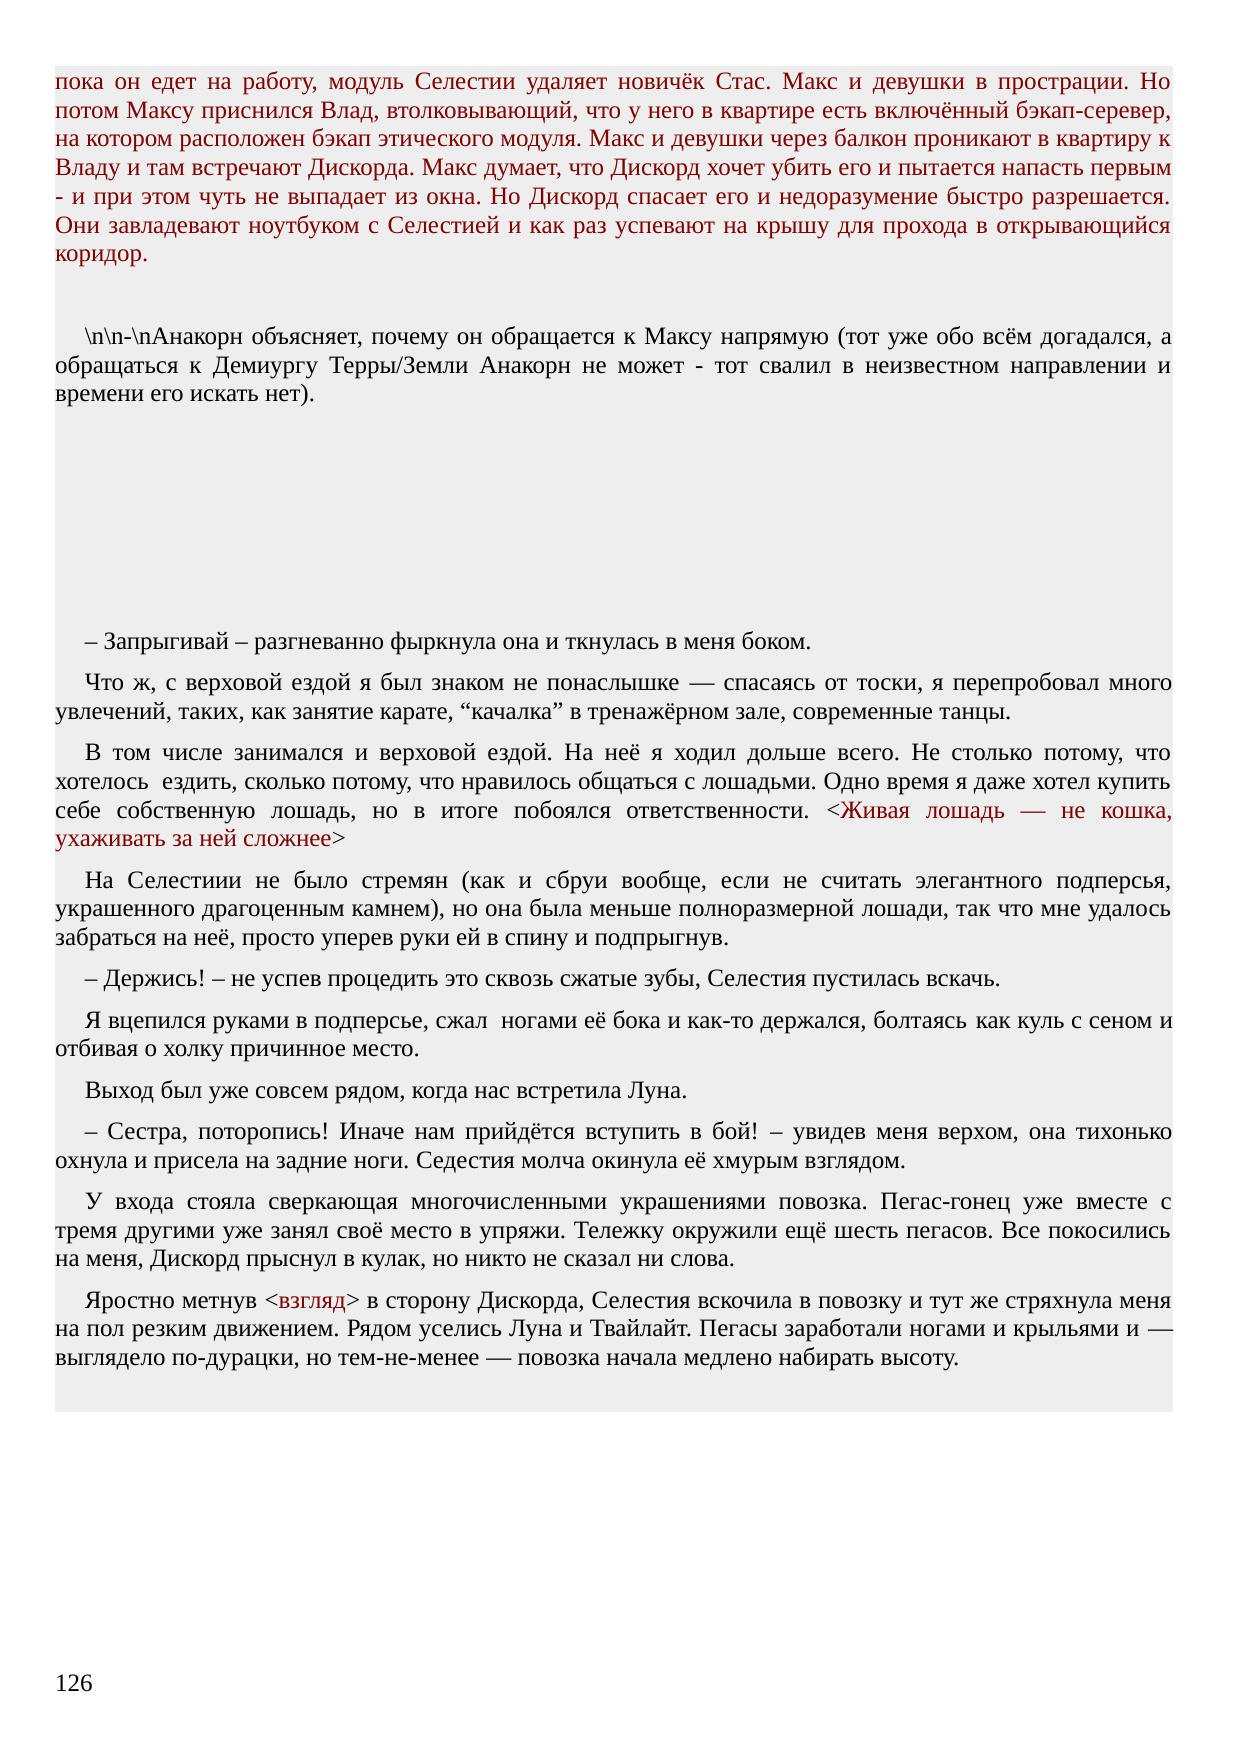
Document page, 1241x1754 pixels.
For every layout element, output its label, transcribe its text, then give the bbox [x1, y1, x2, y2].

text На Селестиии не было стремян (как и сбруи вообще, если не считать элегантного подперсья, украшенного драгоценным камнем), но она была меньше полноразмерной лошади, так что мне удалось забраться на неё, просто уперев руки ей в спину и подпрыгнув. [55, 865, 1173, 951]
text – Держись! – не успев процедить это сквозь сжатые зубы, Селестия пустилась вскачь. [55, 963, 1173, 992]
text \n\n-\nАнакорн объясняет, почему он обращается к Максу напрямую (тот уже обо всём догадался, а обращаться к Демиургу Терры/Земли Анакорн не может - тот свалил в неизвестном направлении и времени его искать нет). [55, 321, 1173, 407]
text – Сестра, поторопись! Иначе нам прийдётся вступить в бой! – увидев меня верхом, она тихонько охнула и присела на задние ноги. Седестия молча окинула её хмурым взглядом. [55, 1116, 1173, 1173]
text – Запрыгивай – разгневанно фыркнула она и ткнулась в меня боком. [55, 626, 1173, 655]
text В том числе занимался и верховой ездой. На неё я ходил дольше всего. Не столько потому, что хотелось ездить, сколько потому, что нравилось общаться с лошадьми. Одно время я даже хотел купить себе собственную лошадь, но в итоге побоялся ответственности. <Живая лошадь — не кошка, ухаживать за ней сложнее> [55, 737, 1173, 852]
text Я вцепился руками в подперсье, сжал ногами её бока и как-то держался, болтаясь как куль с сеном и отбивая о холку причинное место. [55, 1005, 1173, 1062]
text Выход был уже совсем рядом, когда нас встретила Луна. [55, 1075, 1173, 1103]
text пока он едет на работу, модуль Селестии удаляет новичёк Стас. Макс и девушки в прострации. Но потом Максу приснился Влад, втолковывающий, что у него в квартире есть включённый бэкап-серевер, на котором расположен бэкап этического модуля. Макс и девушки через балкон проникают в квартиру к Владу и там встречают Дискорда. Макс думает, что Дискорд хочет убить его и пытается напасть первым - и при этом чуть не выпадает из окна. Но Дискорд спасает его и недоразумение быстро разрешается. Они завладевают ноутбуком с Селестией и как раз успевают на крышу для прохода в открывающийся коридор. [55, 66, 1173, 267]
text У входа стояла сверкающая многочисленными украшениями повозка. Пегас-гонец уже вместе с тремя другими уже занял своё место в упряжи. Тележку окружили ещё шесть пегасов. Все покосились на меня, Дискорд прыснул в кулак, но никто не сказал ни слова. [55, 1186, 1173, 1272]
text Яростно метнув <взгляд> в сторону Дискорда, Селестия вскочила в повозку и тут же стряхнула меня на пол резким движением. Рядом уселись Луна и Твайлайт. Пегасы заработали ногами и крыльями и — выглядело по-дурацки, но тем-не-менее — повозка начала медлено набирать высоту. [55, 1285, 1173, 1371]
text Что ж, с верховой ездой я был знаком не понаслышке — спасаясь от тоски, я перепробовал много увлечений, таких, как занятие карате, “качалка” в тренажёрном зале, современные танцы. [55, 667, 1173, 725]
